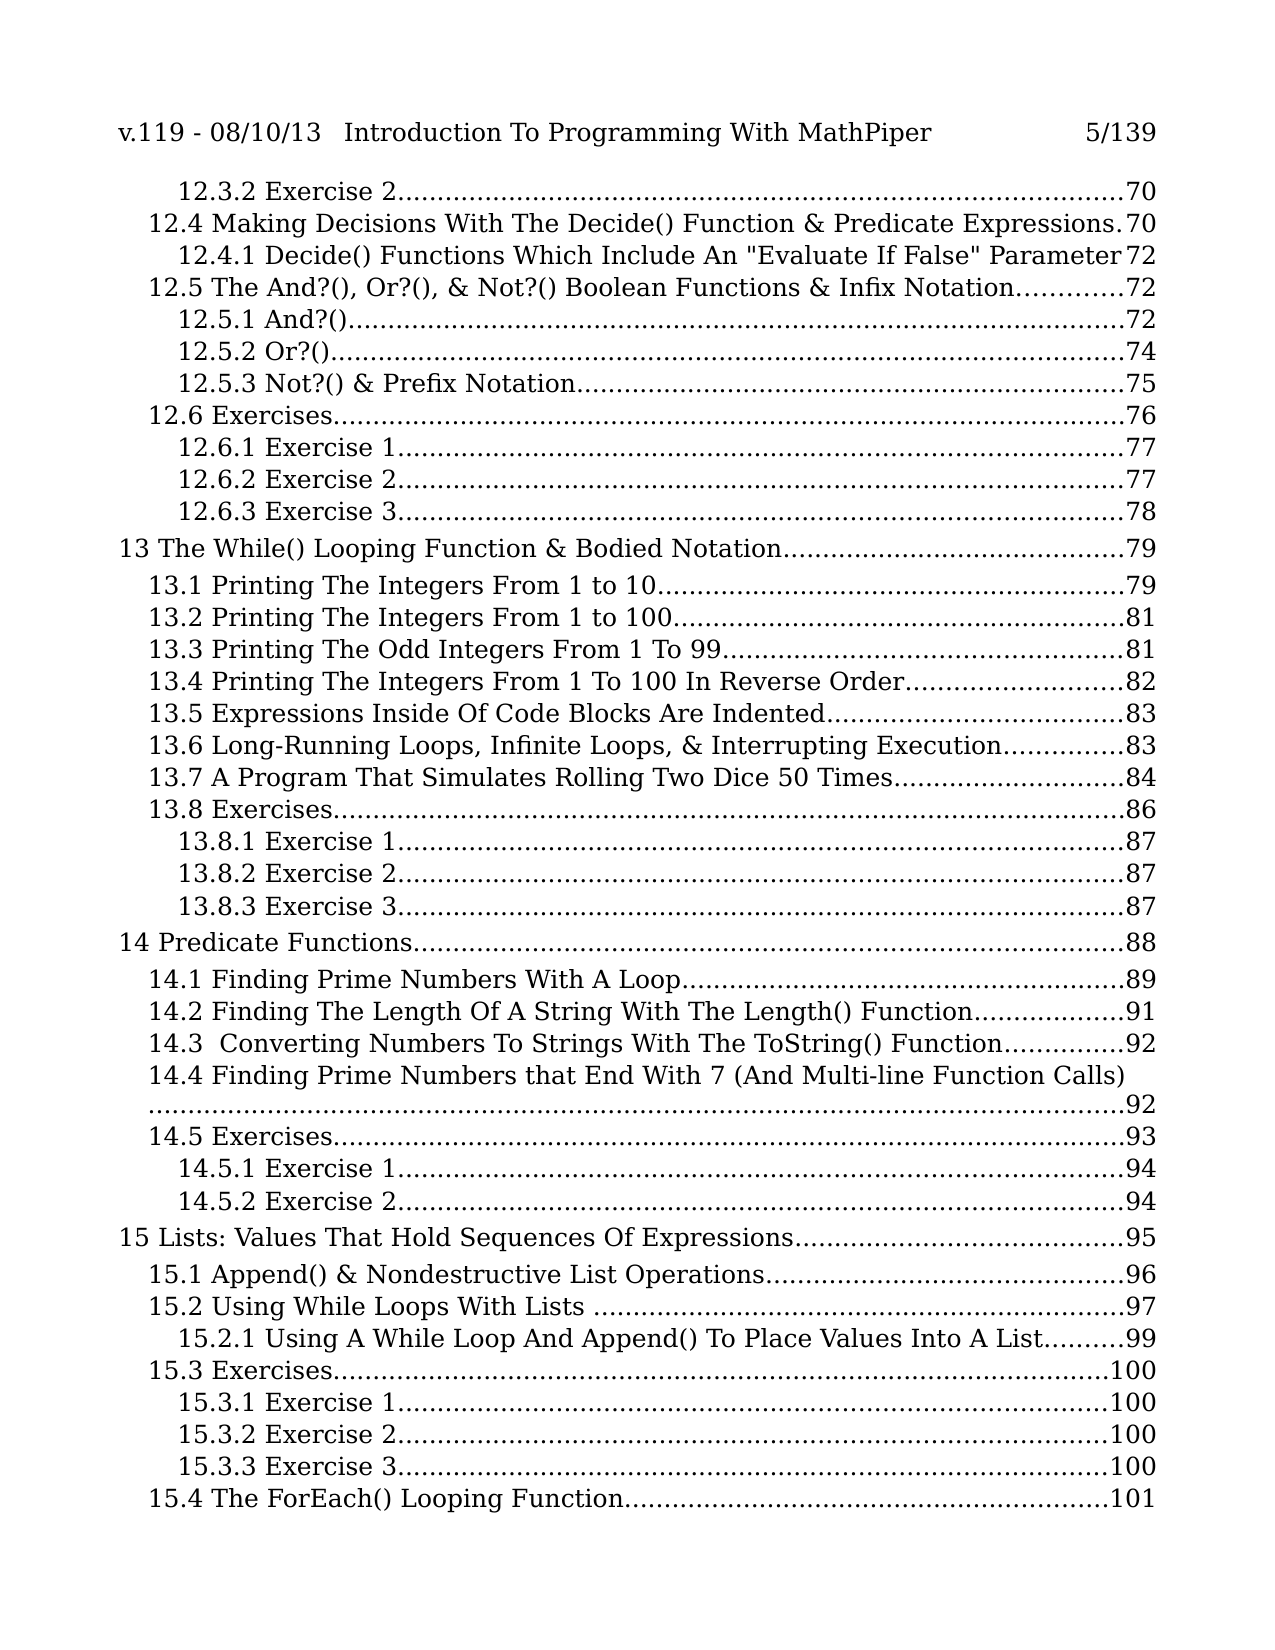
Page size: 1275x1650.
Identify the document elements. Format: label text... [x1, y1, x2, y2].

text 15.2.1 Using A While Loop And Append() To Place Values Into A List 99 [177, 1324, 1157, 1353]
text 13.6 Long-Running Loops, Infinite Loops, & Interrupting Execution 83 [148, 731, 1157, 761]
text 14.2 Finding The Length Of A String With The Length() Function 91 [148, 997, 1157, 1026]
text 15.3.2 Exercise 2 100 [177, 1421, 1157, 1450]
text 14.5.1 Exercise 1 94 [177, 1155, 1157, 1184]
text 12.6.3 Exercise 3 78 [177, 498, 1157, 527]
text 12.4 Making Decisions With The Decide() Function & Predicate Expressions 70 [148, 209, 1157, 238]
text 13.8.2 Exercise 2 87 [177, 860, 1157, 889]
text 15.2 Using While Loops With Lists 97 [148, 1292, 1157, 1321]
text 13.1 Printing The Integers From 1 to 10 79 [148, 571, 1157, 600]
text 13.2 Printing The Integers From 1 to 100 81 [148, 603, 1157, 632]
text 12.5.2 Or?() 74 [177, 337, 1157, 366]
text 14.3 Converting Numbers To Strings With The ToString() Function 92 [148, 1029, 1157, 1058]
text 12.5.3 Not?() & Prefix Notation 75 [177, 369, 1157, 398]
text 13.7 A Program That Simulates Rolling Two Dice 50 Times 84 [148, 763, 1157, 793]
text 14 Predicate Functions 88 [118, 928, 1157, 958]
text 14.5 Exercises 93 [148, 1123, 1157, 1152]
text 13.3 Printing The Odd Integers From 1 To 99 81 [148, 635, 1157, 664]
text 12.5.1 And?() 72 [177, 305, 1157, 334]
text 15.3 Exercises 100 [148, 1356, 1157, 1386]
text 15.3.1 Exercise 1 100 [177, 1388, 1157, 1418]
text 14.1 Finding Prime Numbers With A Loop 89 [148, 965, 1157, 994]
text 13 The While() Looping Function & Bodied Notation 79 [118, 534, 1157, 563]
text 14.5.2 Exercise 2 94 [177, 1187, 1157, 1216]
text 13.5 Expressions Inside Of Code Blocks Are Indented 83 [148, 699, 1157, 728]
text 12.5 The And?(), Or?(), & Not?() Boolean Functions & Infix Notation 72 [148, 273, 1157, 302]
text 13.8.3 Exercise 3 87 [177, 892, 1157, 921]
text 12.4.1 Decide() Functions Which Include An "Evaluate If False" Parameter 72 [177, 241, 1157, 270]
text 12.6 Exercises 76 [148, 401, 1157, 431]
text 15.3.3 Exercise 3 100 [177, 1453, 1157, 1482]
text 12.3.2 Exercise 2 70 [177, 177, 1157, 206]
text 13.8.1 Exercise 1 87 [177, 828, 1157, 857]
text 15.4 The ForEach() Looping Function 101 [148, 1485, 1157, 1514]
text 13.4 Printing The Integers From 1 To 100 In Reverse Order 82 [148, 667, 1157, 696]
text 15.1 Append() & Nondestructive List Operations 96 [148, 1260, 1157, 1289]
text 13.8 Exercises 86 [148, 796, 1157, 825]
text 15 Lists: Values That Hold Sequences Of Expressions 95 [118, 1223, 1157, 1253]
text 12.6.1 Exercise 1 77 [177, 433, 1157, 463]
text 12.6.2 Exercise 2 77 [177, 466, 1157, 495]
text 14.4 Finding Prime Numbers that End With 7 (And Multi-line Function Calls) 92 [148, 1061, 1157, 1120]
